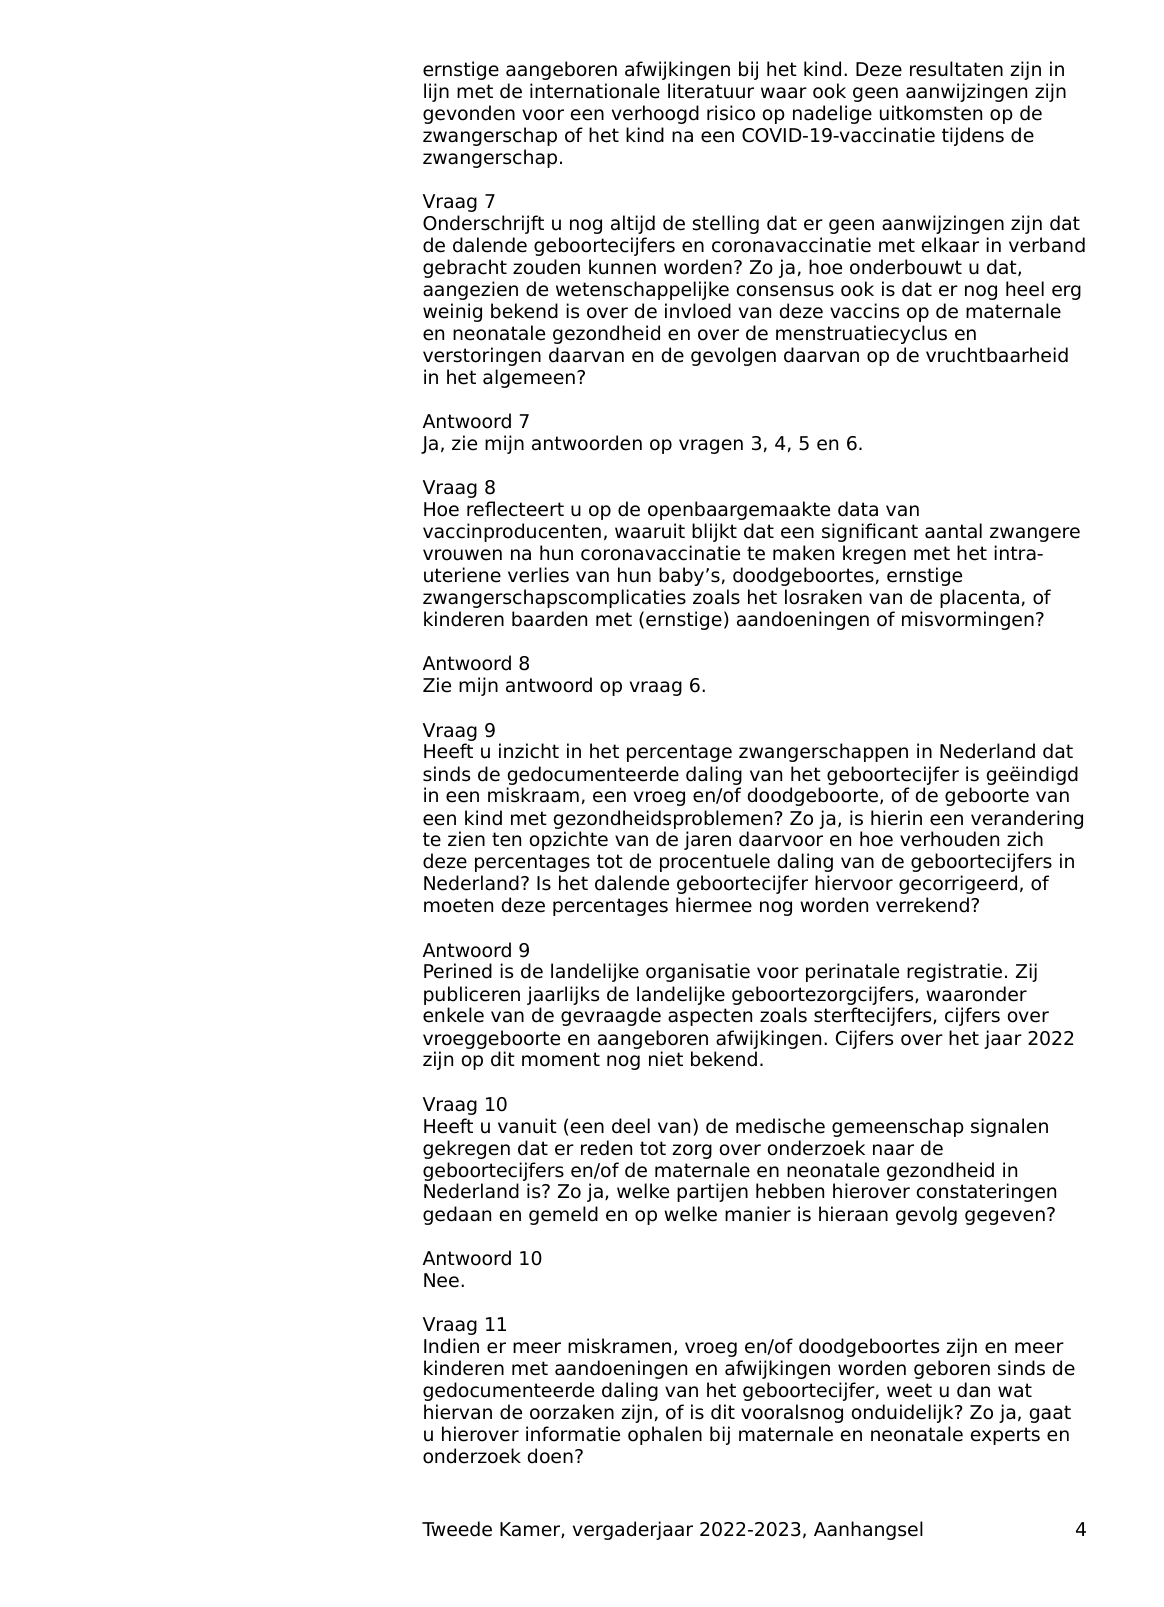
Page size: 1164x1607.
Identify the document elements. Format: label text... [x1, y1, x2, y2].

text Nee. [422, 1269, 1087, 1292]
text ernstige aangeboren afwijkingen bij het kind. Deze resultaten zijn in lijn met de internationale literatuur waar ook geen aanwijzingen zijn gevonden voor een verhoogd risico op nadelige uitkomsten op de zwangerschap of het kind na een COVID-19-vaccinatie tijdens de zwangerschap. [422, 59, 1087, 169]
text Vraag 7 [422, 191, 1087, 213]
text Antwoord 8 [422, 653, 1087, 675]
text Antwoord 7 [422, 411, 1087, 433]
text Ja, zie mijn antwoorden op vragen 3, 4, 5 en 6. [422, 433, 1087, 455]
text Zie mijn antwoord op vraag 6. [422, 675, 1087, 697]
text Heeft u vanuit (een deel van) de medische gemeenschap signalen gekregen dat er reden tot zorg over onderzoek naar de geboortecijfers en/of de maternale en neonatale gezondheid in Nederland is? Zo ja, welke partijen hebben hierover constateringen gedaan en gemeld en op welke manier is hieraan gevolg gegeven? [422, 1116, 1087, 1225]
text Vraag 8 [422, 477, 1087, 499]
text Antwoord 9 [422, 939, 1087, 961]
text Hoe reflecteert u op de openbaargemaakte data van vaccinproducenten, waaruit blijkt dat een significant aantal zwangere vrouwen na hun coronavaccinatie te maken kregen met het intra-uteriene verlies van hun baby’s, doodgeboortes, ernstige zwangerschapscomplicaties zoals het losraken van de placenta, of kinderen baarden met (ernstige) aandoeningen of misvormingen? [422, 499, 1087, 631]
text Onderschrijft u nog altijd de stelling dat er geen aanwijzingen zijn dat de dalende geboortecijfers en coronavaccinatie met elkaar in verband gebracht zouden kunnen worden? Zo ja, hoe onderbouwt u dat, aangezien de wetenschappelijke consensus ook is dat er nog heel erg weinig bekend is over de invloed van deze vaccins op de maternale en neonatale gezondheid en over de menstruatiecyclus en verstoringen daarvan en de gevolgen daarvan op de vruchtbaarheid in het algemeen? [422, 213, 1087, 389]
text Antwoord 10 [422, 1248, 1087, 1269]
text Indien er meer miskramen, vroeg en/of doodgeboortes zijn en meer kinderen met aandoeningen en afwijkingen worden geboren sinds de gedocumenteerde daling van het geboortecijfer, weet u dan wat hiervan de oorzaken zijn, of is dit vooralsnog onduidelijk? Zo ja, gaat u hierover informatie ophalen bij maternale en neonatale experts en onderzoek doen? [422, 1336, 1087, 1468]
text Perined is de landelijke organisatie voor perinatale registratie. Zij publiceren jaarlijks de landelijke geboortezorgcijfers, waaronder enkele van de gevraagde aspecten zoals sterftecijfers, cijfers over vroeggeboorte en aangeboren afwijkingen. Cijfers over het jaar 2022 zijn op dit moment nog niet bekend. [422, 961, 1087, 1071]
text Vraag 11 [422, 1314, 1087, 1336]
text Vraag 9 [422, 719, 1087, 741]
text Heeft u inzicht in het percentage zwangerschappen in Nederland dat sinds de gedocumenteerde daling van het geboortecijfer is geëindigd in een miskraam, een vroeg en/of doodgeboorte, of de geboorte van een kind met gezondheidsproblemen? Zo ja, is hierin een verandering te zien ten opzichte van de jaren daarvoor en hoe verhouden zich deze percentages tot de procentuele daling van de geboortecijfers in Nederland? Is het dalende geboortecijfer hiervoor gecorrigeerd, of moeten deze percentages hiermee nog worden verrekend? [422, 741, 1087, 917]
text Vraag 10 [422, 1093, 1087, 1116]
